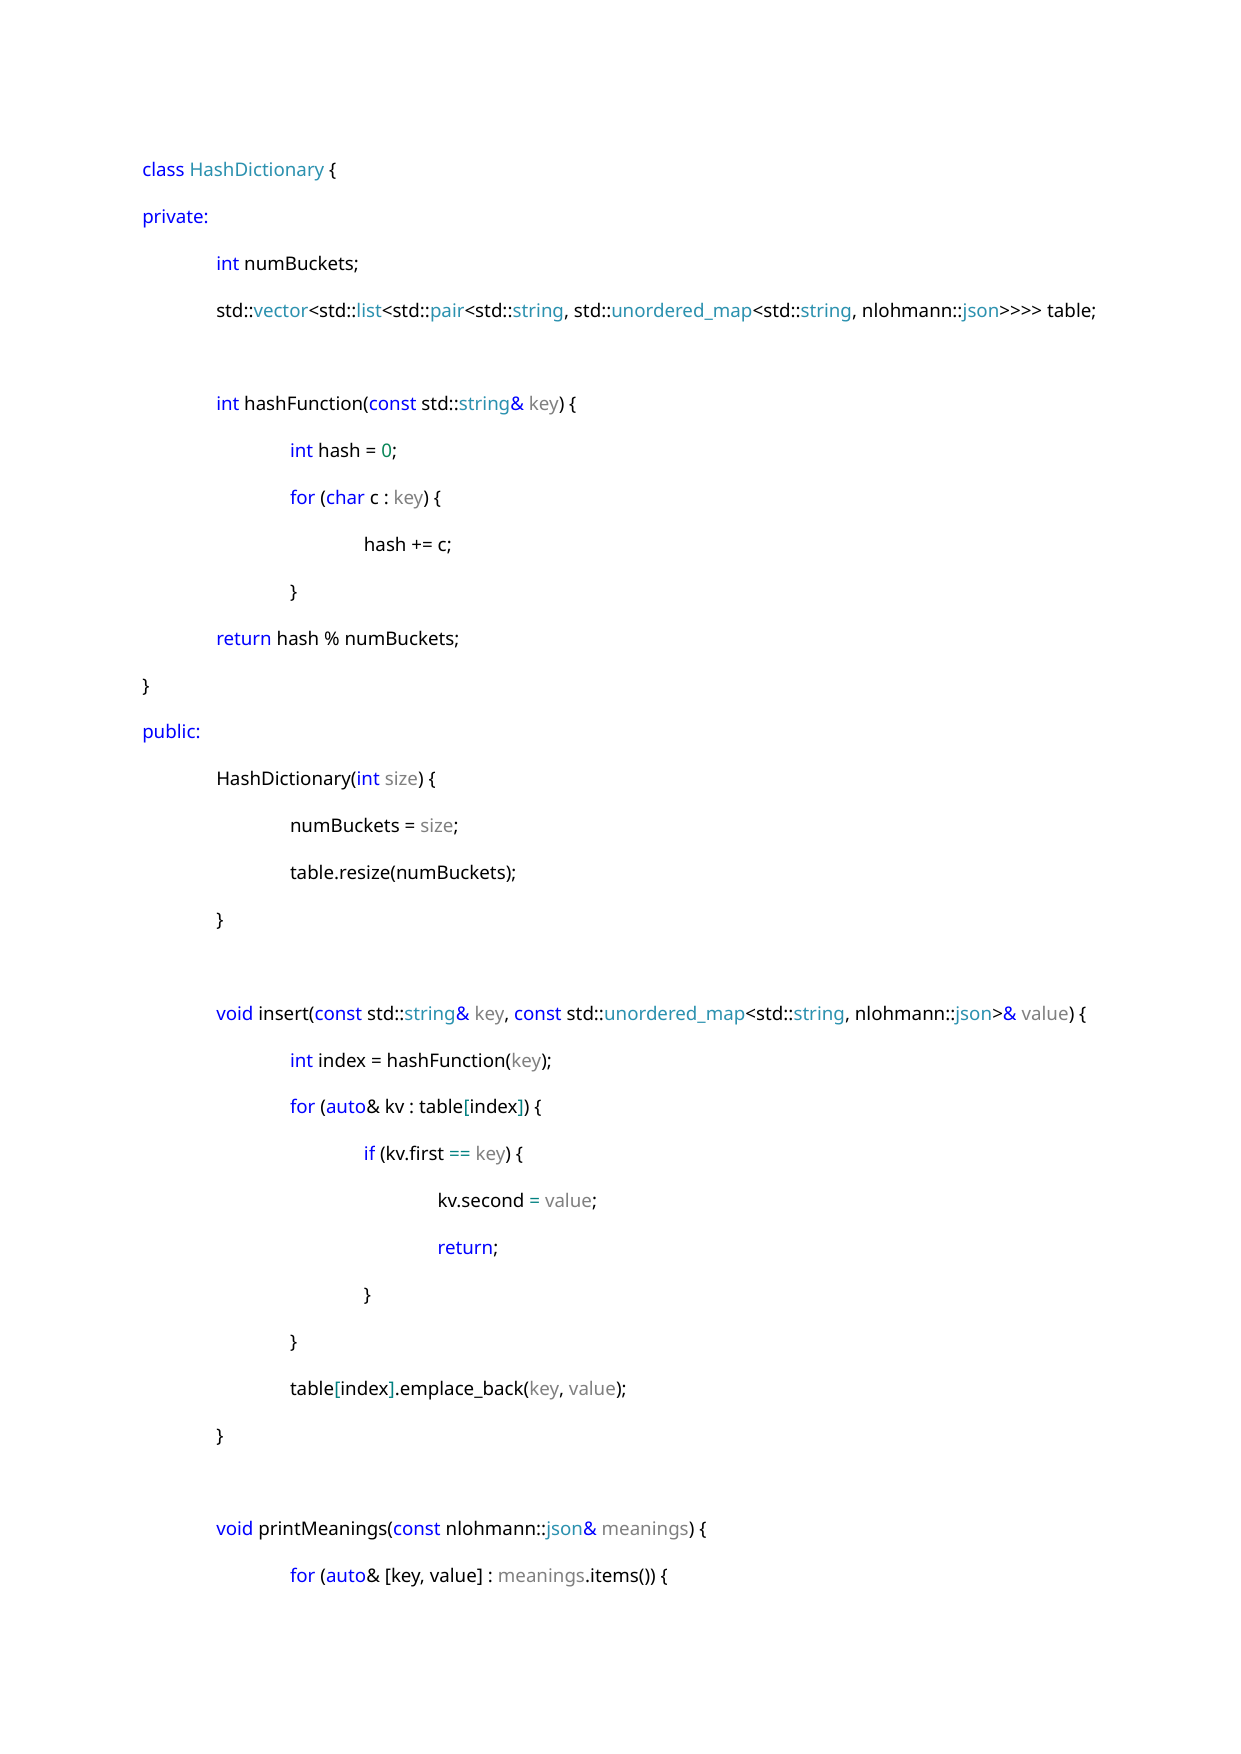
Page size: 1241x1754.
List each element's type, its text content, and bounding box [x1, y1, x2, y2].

text for (char c : key) { [142, 463, 1152, 510]
text numBuckets = size; [142, 791, 1152, 838]
text void insert(const std::string& key, const std::unordered_map<std::string, nlohmann::json>& value) { [142, 979, 1152, 1026]
text } [142, 1260, 1152, 1307]
text for (auto& [key, value] : meanings.items()) { [142, 1541, 1152, 1588]
text } [142, 557, 1152, 604]
text for (auto& kv : table[index]) { [142, 1072, 1152, 1119]
text int hashFunction(const std::string& key) { [142, 369, 1152, 416]
text } [142, 885, 1152, 932]
text int index = hashFunction(key); [142, 1026, 1152, 1072]
text kv.second = value; [142, 1166, 1152, 1213]
text HashDictionary(int size) { [142, 744, 1152, 791]
text private: [142, 182, 1152, 229]
text table[index].emplace_back(key, value); [142, 1354, 1152, 1401]
text } [142, 651, 1152, 697]
text hash += c; [142, 510, 1152, 557]
text public: [142, 697, 1152, 744]
text } [142, 1307, 1152, 1354]
text table.resize(numBuckets); [142, 838, 1152, 885]
text std::vector<std::list<std::pair<std::string, std::unordered_map<std::string, nlohmann::json>>>> table; [142, 276, 1152, 322]
text int hash = 0; [142, 416, 1152, 463]
text } [142, 1401, 1152, 1447]
text void printMeanings(const nlohmann::json& meanings) { [142, 1494, 1152, 1541]
text class HashDictionary { [142, 135, 1152, 182]
text if (kv.first == key) { [142, 1119, 1152, 1166]
text int numBuckets; [142, 229, 1152, 276]
text return hash % numBuckets; [142, 604, 1152, 651]
text return; [142, 1213, 1152, 1260]
